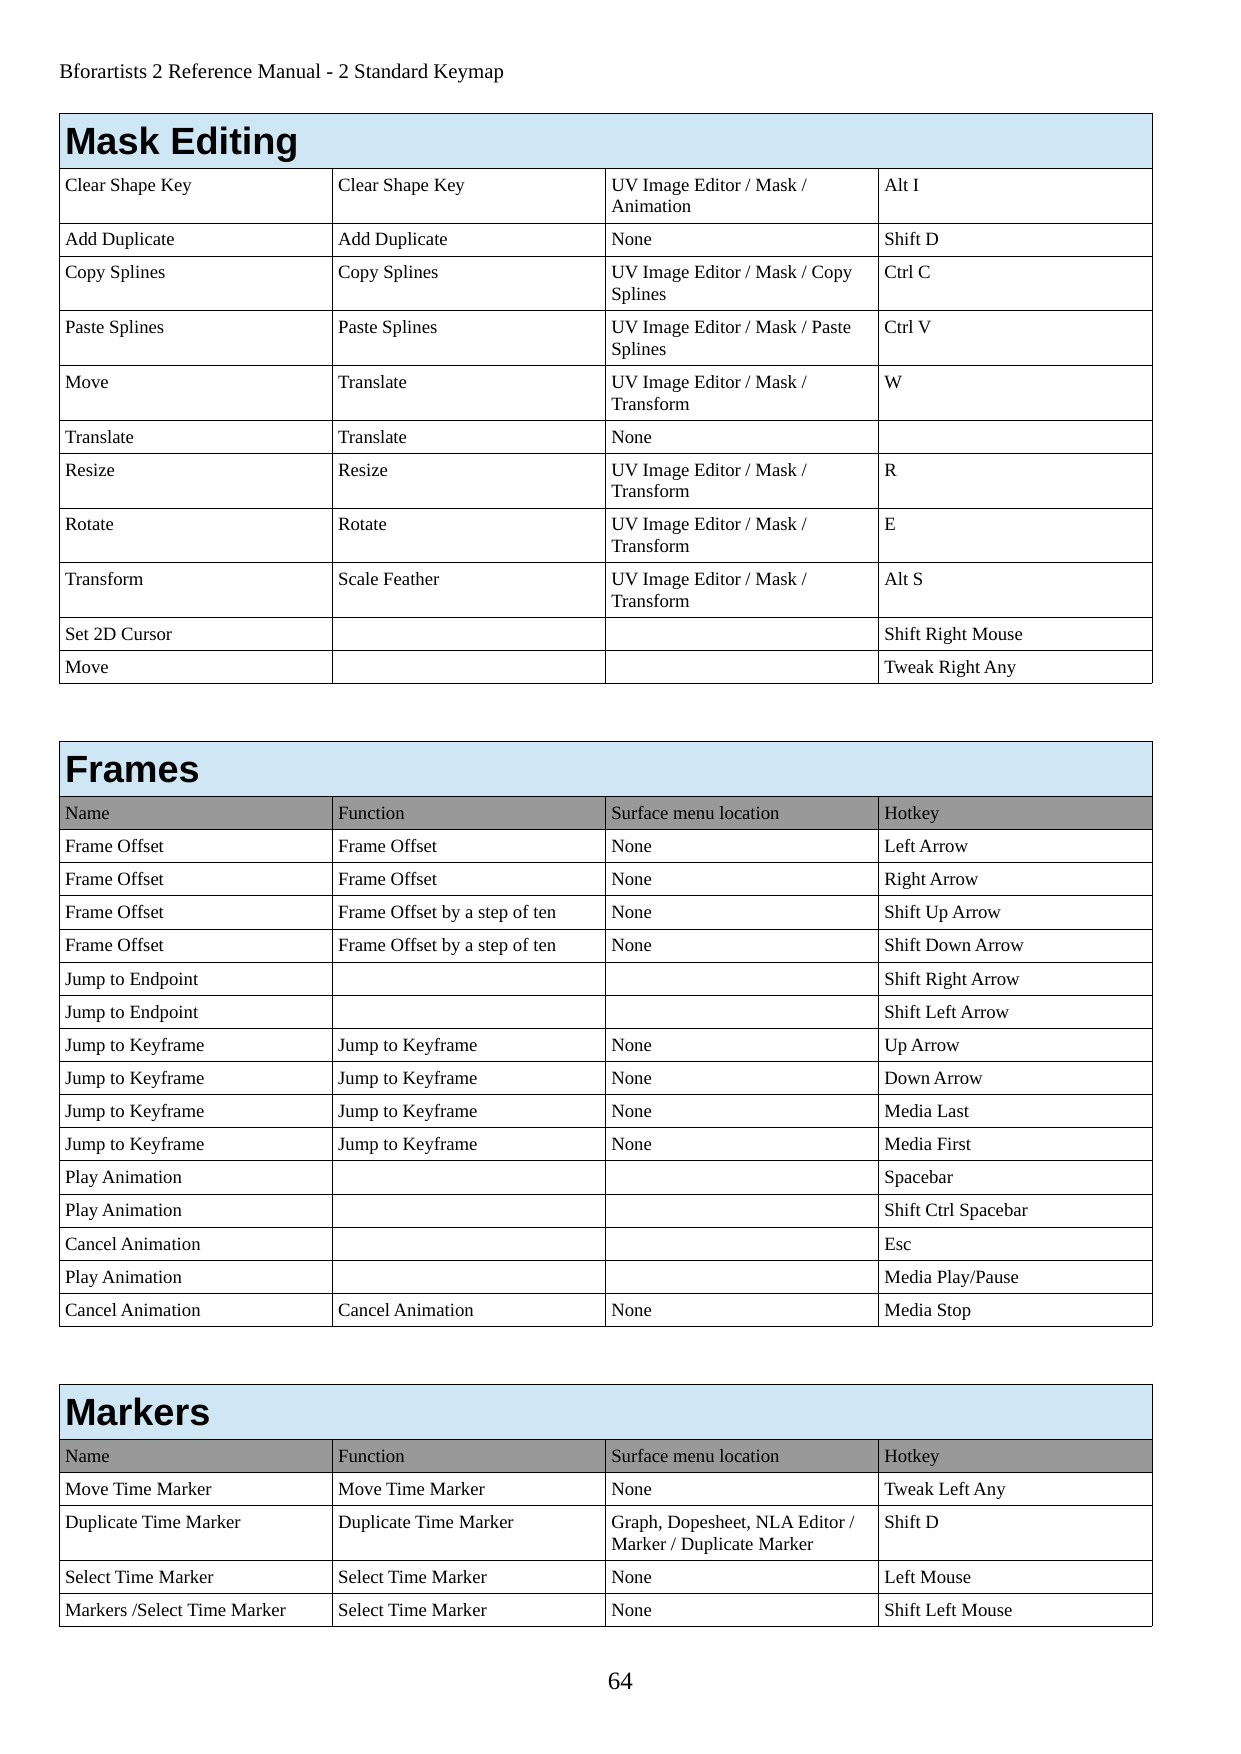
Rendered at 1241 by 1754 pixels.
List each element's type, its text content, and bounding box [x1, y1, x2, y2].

table_cell Shift D [879, 1506, 1152, 1560]
table_cell Jump to Endpoint [60, 996, 332, 1028]
table_cell Cancel Animation [60, 1294, 332, 1326]
table_cell None [606, 1095, 878, 1127]
table_cell [606, 1228, 878, 1260]
table_cell Scale Feather [333, 563, 605, 617]
table_cell Esc [879, 1228, 1152, 1260]
table_cell Frame Offset [60, 863, 332, 895]
table_cell Frame Offset [60, 896, 332, 928]
table_header Markers [60, 1385, 1152, 1439]
table_cell Translate [333, 421, 605, 453]
table_cell [333, 996, 605, 1028]
table_cell Play Animation [60, 1261, 332, 1293]
table_cell Surface menu location [606, 797, 878, 829]
table_cell Frame Offset [333, 863, 605, 895]
table_cell Jump to Keyframe [60, 1095, 332, 1127]
table_cell Jump to Keyframe [60, 1029, 332, 1061]
table_cell None [606, 863, 878, 895]
table_cell UV Image Editor / Mask / Paste Splines [606, 311, 878, 365]
table_cell Media Stop [879, 1294, 1152, 1326]
table_cell Resize [333, 454, 605, 507]
table_cell [333, 1228, 605, 1260]
table_cell Function [333, 797, 605, 829]
table_cell Surface menu location [606, 1440, 878, 1472]
table_cell [879, 421, 1152, 453]
table_cell Add Duplicate [60, 224, 332, 256]
table_cell Shift Right Arrow [879, 963, 1152, 995]
table_cell Copy Splines [60, 257, 332, 310]
table_cell UV Image Editor / Mask / Animation [606, 169, 878, 222]
table_cell Tweak Right Any [879, 651, 1152, 683]
table_cell Translate [60, 421, 332, 453]
table_cell [333, 1161, 605, 1193]
table_cell Frame Offset [60, 930, 332, 962]
table_cell Cancel Animation [333, 1294, 605, 1326]
table_cell Shift Up Arrow [879, 896, 1152, 928]
table_cell UV Image Editor / Mask / Copy Splines [606, 257, 878, 310]
table_cell Clear Shape Key [333, 169, 605, 222]
table_cell Select Time Marker [333, 1594, 605, 1626]
table_cell Duplicate Time Marker [333, 1506, 605, 1560]
table_cell [333, 963, 605, 995]
table_cell Rotate [60, 509, 332, 562]
table_cell UV Image Editor / Mask / Transform [606, 366, 878, 420]
table_cell Set 2D Cursor [60, 618, 332, 650]
table_cell None [606, 1473, 878, 1505]
table_cell None [606, 830, 878, 862]
table_cell E [879, 509, 1152, 562]
table_cell Media Play/Pause [879, 1261, 1152, 1293]
table_cell Rotate [333, 509, 605, 562]
table_cell Play Animation [60, 1161, 332, 1193]
table_cell Jump to Keyframe [60, 1128, 332, 1160]
table_cell Ctrl C [879, 257, 1152, 310]
table_cell W [879, 366, 1152, 420]
table_cell Alt I [879, 169, 1152, 222]
table_cell Frame Offset [60, 830, 332, 862]
table_cell Clear Shape Key [60, 169, 332, 222]
table_cell Right Arrow [879, 863, 1152, 895]
table_cell [333, 1261, 605, 1293]
table_cell None [606, 1062, 878, 1094]
table_cell Name [60, 797, 332, 829]
table_cell Select Time Marker [60, 1561, 332, 1593]
table_cell None [606, 224, 878, 256]
table_cell UV Image Editor / Mask / Transform [606, 563, 878, 617]
table_cell UV Image Editor / Mask / Transform [606, 454, 878, 507]
table_cell Hotkey [879, 1440, 1152, 1472]
table_cell Graph, Dopesheet, NLA Editor / Marker / Duplicate Marker [606, 1506, 878, 1560]
table_cell [606, 651, 878, 683]
table_cell Down Arrow [879, 1062, 1152, 1094]
table_cell Move Time Marker [333, 1473, 605, 1505]
table_cell [606, 1195, 878, 1227]
table_cell Resize [60, 454, 332, 507]
table_cell None [606, 1561, 878, 1593]
table_cell Shift Left Arrow [879, 996, 1152, 1028]
table_cell Jump to Endpoint [60, 963, 332, 995]
table_cell Jump to Keyframe [333, 1095, 605, 1127]
table_cell Move [60, 651, 332, 683]
table_cell Translate [333, 366, 605, 420]
table_cell None [606, 1029, 878, 1061]
table_cell Function [333, 1440, 605, 1472]
table_cell Frame Offset [333, 830, 605, 862]
table_cell Move [60, 366, 332, 420]
table_cell [333, 651, 605, 683]
table_cell R [879, 454, 1152, 507]
table_cell Left Arrow [879, 830, 1152, 862]
table_cell Shift Down Arrow [879, 930, 1152, 962]
table_cell Copy Splines [333, 257, 605, 310]
table_cell Up Arrow [879, 1029, 1152, 1061]
table_cell Select Time Marker [333, 1561, 605, 1593]
table_cell [606, 618, 878, 650]
table_cell Jump to Keyframe [333, 1029, 605, 1061]
table_cell Shift Ctrl Spacebar [879, 1195, 1152, 1227]
table_cell Add Duplicate [333, 224, 605, 256]
table_cell Transform [60, 563, 332, 617]
table_cell Ctrl V [879, 311, 1152, 365]
table_cell Media Last [879, 1095, 1152, 1127]
table_cell Duplicate Time Marker [60, 1506, 332, 1560]
table_cell Spacebar [879, 1161, 1152, 1193]
table_cell [606, 1161, 878, 1193]
table_cell Shift D [879, 224, 1152, 256]
table_cell Name [60, 1440, 332, 1472]
table_cell Shift Left Mouse [879, 1594, 1152, 1626]
table_cell Jump to Keyframe [333, 1062, 605, 1094]
table_cell [606, 963, 878, 995]
table_cell None [606, 1294, 878, 1326]
table_cell Paste Splines [333, 311, 605, 365]
table_cell Markers /Select Time Marker [60, 1594, 332, 1626]
table_header Frames [60, 742, 1152, 796]
table_cell None [606, 930, 878, 962]
table_cell None [606, 1594, 878, 1626]
table_cell None [606, 896, 878, 928]
table_cell Frame Offset by a step of ten [333, 930, 605, 962]
table_cell [606, 1261, 878, 1293]
table_cell Tweak Left Any [879, 1473, 1152, 1505]
table_cell [333, 1195, 605, 1227]
table_cell Play Animation [60, 1195, 332, 1227]
table_cell [606, 996, 878, 1028]
table_cell Jump to Keyframe [60, 1062, 332, 1094]
table_cell Jump to Keyframe [333, 1128, 605, 1160]
table_cell Frame Offset by a step of ten [333, 896, 605, 928]
table_cell Hotkey [879, 797, 1152, 829]
table_cell Shift Right Mouse [879, 618, 1152, 650]
table_cell Cancel Animation [60, 1228, 332, 1260]
table_cell [333, 618, 605, 650]
table_cell Paste Splines [60, 311, 332, 365]
table_cell None [606, 421, 878, 453]
table_header Mask Editing [60, 114, 1152, 168]
table_cell Alt S [879, 563, 1152, 617]
table_cell Media First [879, 1128, 1152, 1160]
table_cell UV Image Editor / Mask / Transform [606, 509, 878, 562]
table_cell Left Mouse [879, 1561, 1152, 1593]
table_cell None [606, 1128, 878, 1160]
table_cell Move Time Marker [60, 1473, 332, 1505]
